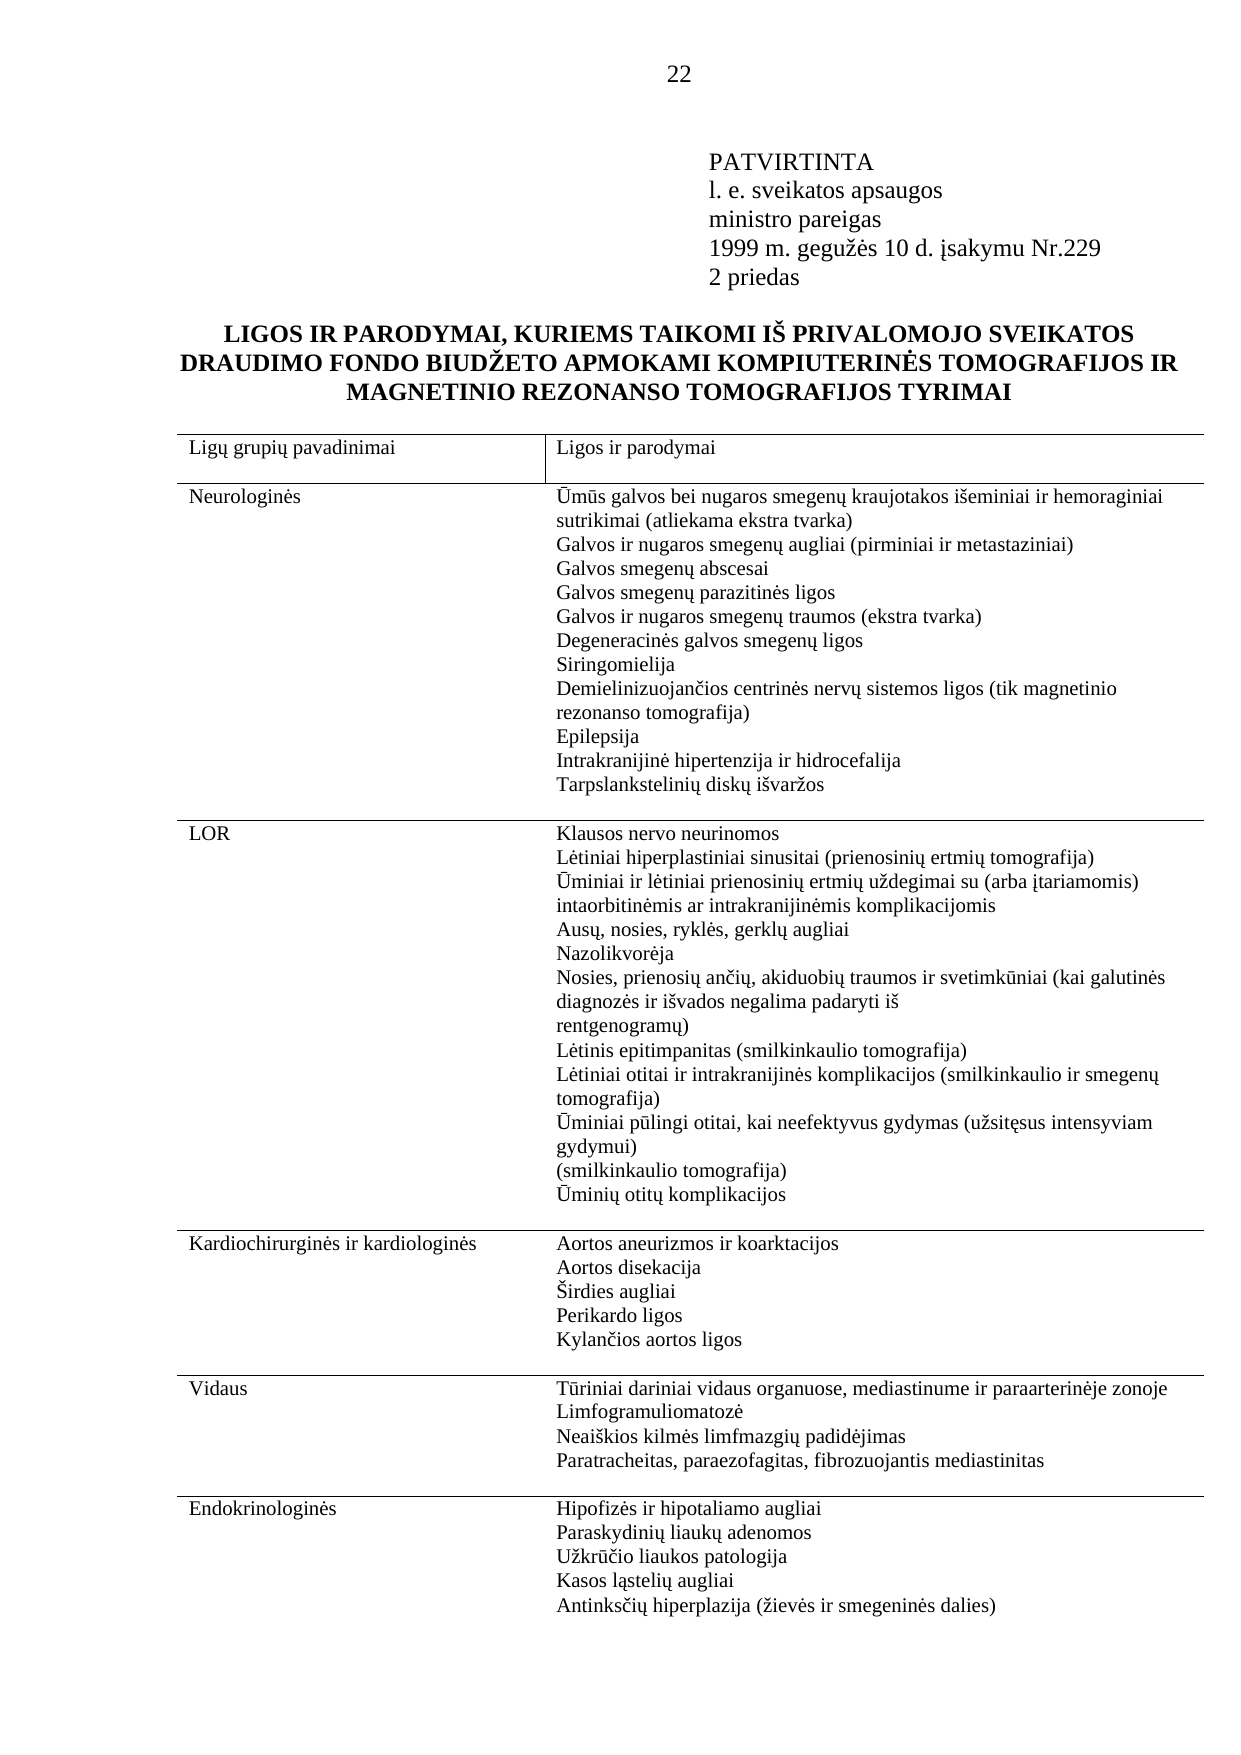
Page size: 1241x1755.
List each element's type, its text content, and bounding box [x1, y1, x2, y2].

table_cell [177, 532, 545, 556]
table_cell [177, 556, 545, 580]
text 1999 m. gegužės 10 d. įsakymu Nr.229 [177, 233, 1181, 262]
table_cell [177, 676, 545, 724]
table_cell Paraskydinių liaukų adenomos [545, 1520, 1204, 1544]
table_cell [177, 772, 545, 796]
table_cell Neurologinės [177, 484, 545, 532]
text Ligos ir parodymai, kuriems taikomi iš Privalomojo sveikatos draudimo fondo biudžeto apmokami kompiuterinės tomografijos ir magnetinio rezonanso tomografijos tyrimai [177, 319, 1181, 406]
table_cell Antinksčių hiperplazija (žievės ir smegeninės dalies) [545, 1593, 1204, 1617]
table_cell [177, 748, 545, 772]
table_cell [545, 1472, 1204, 1496]
table_cell [177, 917, 545, 941]
table_cell Siringomielija [545, 652, 1204, 676]
table_cell [545, 1351, 1204, 1375]
table_cell Užkrūčio liaukos patologija [545, 1544, 1204, 1568]
table_cell Limfogramuliomatozė [545, 1400, 1204, 1423]
table_cell [177, 459, 545, 483]
table_cell [177, 796, 545, 820]
table_cell Ausų, nosies, ryklės, gerklų augliai [545, 917, 1204, 941]
table_cell Galvos smegenų parazitinės ligos [545, 580, 1204, 604]
table_cell rentgenogramų) Lėtinis epitimpanitas (smilkinkaulio tomografija) Lėtiniai otitai ir intrakranijinės komplikacijos (smilkinkaulio ir smegenų tomografija) Ūminiai pūlingi otitai, kai neefektyvus gydymas (užsitęsus intensyviam gydymui) (smilkinkaulio tomografija) Ūminių otitų komplikacijos [545, 1014, 1204, 1206]
table_cell Intrakranijinė hipertenzija ir hidrocefalija [545, 748, 1204, 772]
table_cell [177, 965, 545, 1013]
table_cell Širdies augliai [545, 1279, 1204, 1303]
table_cell Kylančios aortos ligos [545, 1327, 1204, 1351]
table_cell [177, 1544, 545, 1568]
table_header Ligos ir parodymai [546, 435, 1204, 459]
table_cell Kardiochirurginės ir kardiologinės [177, 1231, 545, 1254]
table_cell Degeneracinės galvos smegenų ligos [545, 628, 1204, 652]
table_header Ligų grupių pavadinimai [177, 435, 545, 459]
table_cell Perikardo ligos [545, 1303, 1204, 1327]
table_cell [177, 1520, 545, 1544]
table_cell [177, 869, 545, 917]
table_cell [177, 1014, 545, 1206]
table_cell [545, 796, 1204, 820]
table_cell Galvos ir nugaros smegenų traumos (ekstra tvarka) [545, 604, 1204, 628]
table_cell [177, 1424, 545, 1448]
table_cell Nazolikvorėja [545, 941, 1204, 965]
table_cell [177, 652, 545, 676]
table_cell [177, 1279, 545, 1303]
table_cell Nosies, prienosių ančių, akiduobių traumos ir svetimkūniai (kai galutinės diagnozės ir išvados negalima padaryti iš [545, 965, 1204, 1013]
table_cell [177, 1303, 545, 1327]
table_cell [546, 459, 1204, 483]
table_cell Galvos smegenų abscesai [545, 556, 1204, 580]
table_cell Aortos disekacija [545, 1255, 1204, 1279]
text 2 priedas [177, 262, 1181, 291]
table_cell Vidaus [177, 1376, 545, 1399]
table_cell Aortos aneurizmos ir koarktacijos [545, 1231, 1204, 1254]
table_cell Klausos nervo neurinomos [545, 821, 1204, 845]
table_cell LOR [177, 821, 545, 845]
text l. e. sveikatos apsaugos [177, 176, 1181, 204]
table_cell [177, 1569, 545, 1592]
table_cell Kasos ląstelių augliai [545, 1569, 1204, 1592]
table_cell Ūmūs galvos bei nugaros smegenų kraujotakos išeminiai ir hemoraginiai sutrikimai (atliekama ekstra tvarka) [545, 484, 1204, 532]
table_cell [545, 1206, 1204, 1230]
table_cell [177, 1351, 545, 1375]
table_cell [177, 1327, 545, 1351]
table_cell Epilepsija [545, 724, 1204, 748]
table_cell Ūminiai ir lėtiniai prienosinių ertmių uždegimai su (arba įtariamomis) intaorbitinėmis ar intrakranijinėmis komplikacijomis [545, 869, 1204, 917]
table_cell Lėtiniai hiperplastiniai sinusitai (prienosinių ertmių tomografija) [545, 845, 1204, 869]
table_cell [177, 1206, 545, 1230]
table_cell Tarpslankstelinių diskų išvaržos [545, 772, 1204, 796]
table_cell [177, 1400, 545, 1423]
table_cell Tūriniai dariniai vidaus organuose, mediastinume ir paraarterinėje zonoje [545, 1376, 1204, 1399]
table_cell [177, 580, 545, 604]
table_cell Paratracheitas, paraezofagitas, fibrozuojantis mediastinitas [545, 1448, 1204, 1472]
table_cell Hipofizės ir hipotaliamo augliai [545, 1497, 1204, 1520]
table_cell [177, 1472, 545, 1496]
table_cell [177, 628, 545, 652]
table_cell Galvos ir nugaros smegenų augliai (pirminiai ir metastaziniai) [545, 532, 1204, 556]
table_cell Demielinizuojančios centrinės nervų sistemos ligos (tik magnetinio rezonanso tomografija) [545, 676, 1204, 724]
table_cell Endokrinologinės [177, 1497, 545, 1520]
table_cell [177, 1255, 545, 1279]
table_cell [177, 604, 545, 628]
text PATVIRTINTA [177, 147, 1181, 176]
table_cell [177, 724, 545, 748]
table_cell Neaiškios kilmės limfmazgių padidėjimas [545, 1424, 1204, 1448]
table_cell [177, 941, 545, 965]
table_cell [177, 1448, 545, 1472]
text ministro pareigas [177, 204, 1181, 233]
table_cell [177, 845, 545, 869]
table_cell [177, 1593, 545, 1617]
